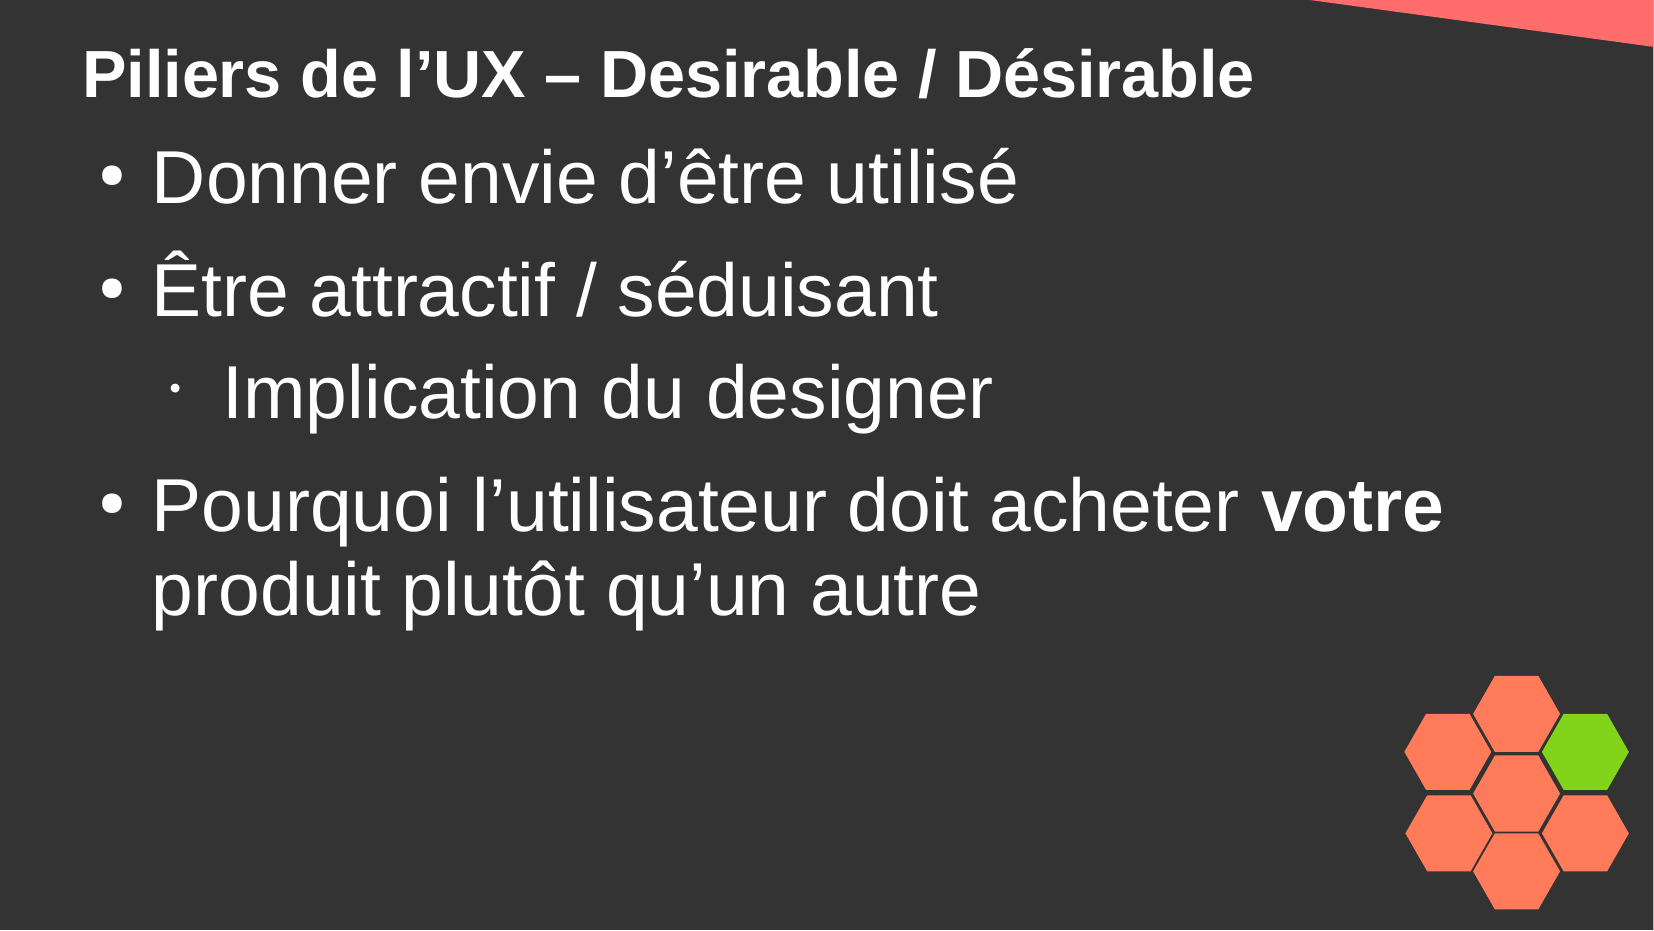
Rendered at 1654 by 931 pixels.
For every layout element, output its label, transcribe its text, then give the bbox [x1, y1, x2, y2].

list Donner envie d’être utilisé Être attractif / séduisant Implication du designer Pourquoi l’utilisateur doit acheter votre produit plutôt qu’un autre [80, 135, 1620, 827]
text_box [1405, 795, 1561, 910]
text_box [1473, 675, 1561, 752]
text_box [1473, 755, 1561, 832]
text_box [1541, 795, 1629, 872]
text_box [1310, 0, 1654, 47]
text_box [1404, 713, 1492, 790]
title Piliers de l’UX – Desirable / Désirable [82, 37, 1571, 114]
text_box [1541, 713, 1629, 790]
